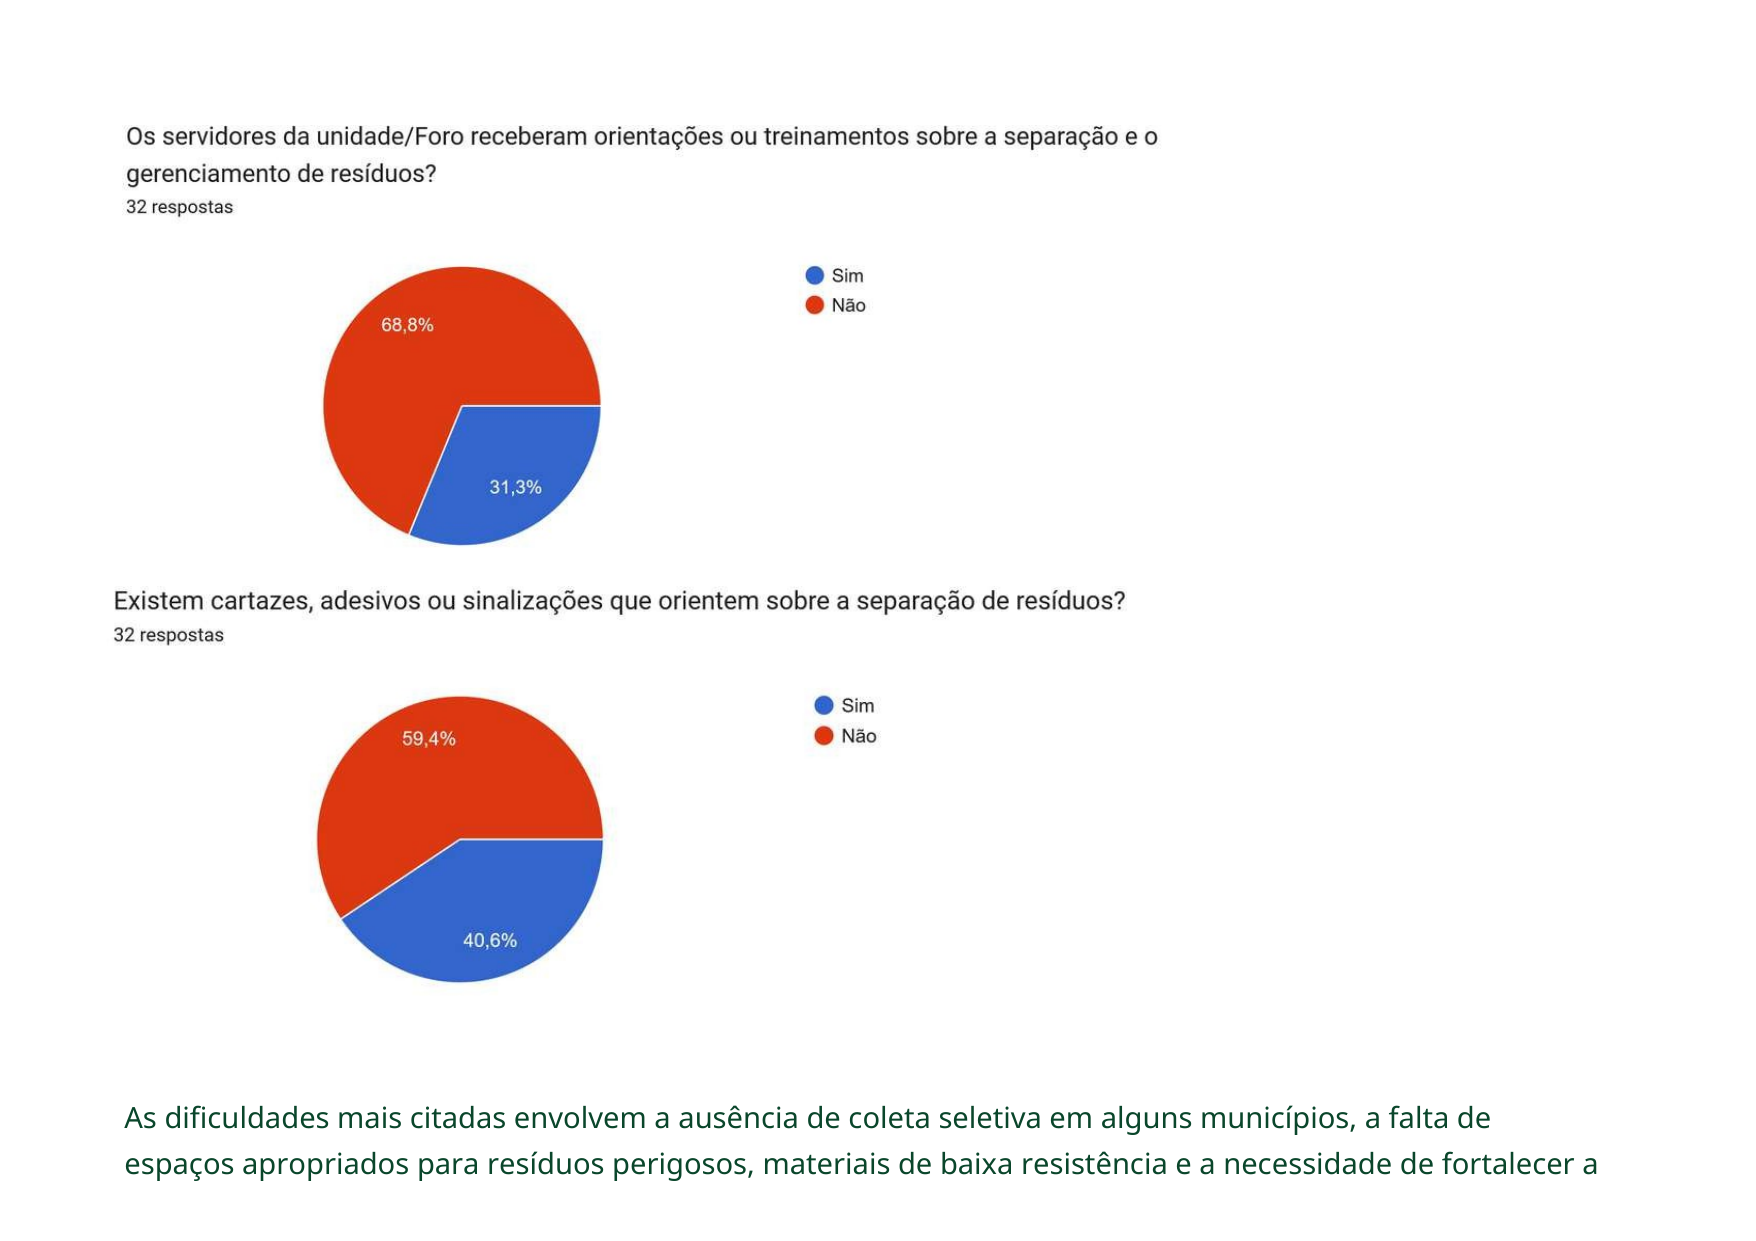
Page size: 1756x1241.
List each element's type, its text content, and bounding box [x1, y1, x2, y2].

text As dificuldades mais citadas envolvem a ausência de coleta seletiva em alguns municípios, a falta de espaços apropriados para resíduos perigosos, materiais de baixa resistência e a necessidade de fortalecer a [124, 1098, 1602, 1183]
